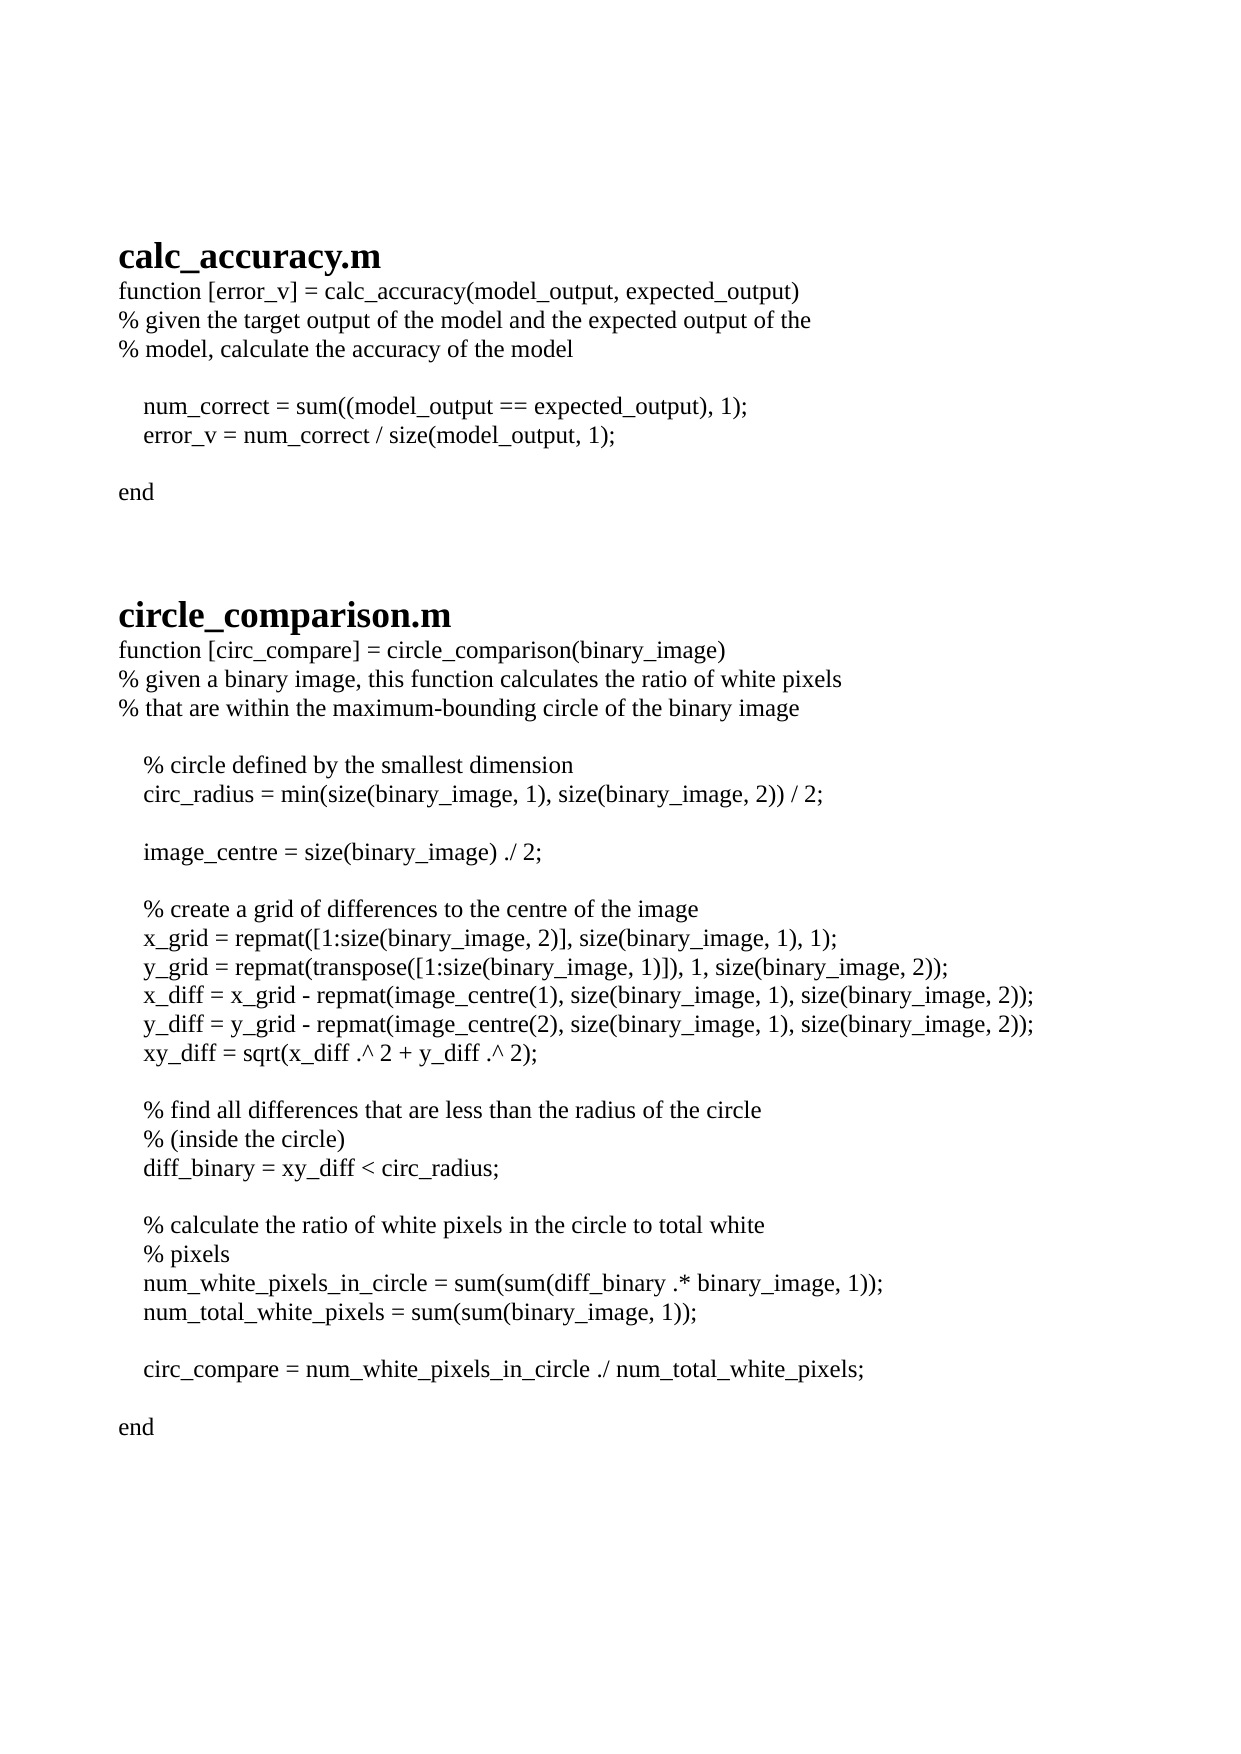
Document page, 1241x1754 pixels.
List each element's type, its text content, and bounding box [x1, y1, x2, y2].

text circ_compare = num_white_pixels_in_circle ./ num_total_white_pixels; [118, 1354, 1122, 1383]
text % model, calculate the accuracy of the model [118, 334, 1122, 362]
text % given the target output of the model and the expected output of the [118, 305, 1122, 334]
text function [circ_compare] = circle_comparison(binary_image) [118, 636, 1122, 664]
text calc_accuracy.m [118, 233, 1122, 276]
text num_total_white_pixels = sum(sum(binary_image, 1)); [118, 1297, 1122, 1326]
text % circle defined by the smallest dimension [118, 751, 1122, 779]
text % create a grid of differences to the centre of the image [118, 894, 1122, 923]
text end [118, 1412, 1122, 1441]
text % (inside the circle) [118, 1124, 1122, 1153]
text y_diff = y_grid - repmat(image_centre(2), size(binary_image, 1), size(binary_image, 2)); [118, 1009, 1122, 1038]
text x_grid = repmat([1:size(binary_image, 2)], size(binary_image, 1), 1); [118, 923, 1122, 952]
text error_v = num_correct / size(model_output, 1); [118, 420, 1122, 449]
text % that are within the maximum-bounding circle of the binary image [118, 693, 1122, 722]
text num_white_pixels_in_circle = sum(sum(diff_binary .* binary_image, 1)); [118, 1268, 1122, 1297]
text diff_binary = xy_diff < circ_radius; [118, 1153, 1122, 1182]
text % find all differences that are less than the radius of the circle [118, 1096, 1122, 1124]
text function [error_v] = calc_accuracy(model_output, expected_output) [118, 276, 1122, 305]
text % given a binary image, this function calculates the ratio of white pixels [118, 664, 1122, 693]
text circle_comparison.m [118, 592, 1122, 636]
text x_diff = x_grid - repmat(image_centre(1), size(binary_image, 1), size(binary_image, 2)); [118, 981, 1122, 1009]
text xy_diff = sqrt(x_diff .^ 2 + y_diff .^ 2); [118, 1038, 1122, 1067]
text % calculate the ratio of white pixels in the circle to total white [118, 1211, 1122, 1239]
text num_correct = sum((model_output == expected_output), 1); [118, 391, 1122, 420]
text % pixels [118, 1239, 1122, 1268]
text end [118, 477, 1122, 506]
text y_grid = repmat(transpose([1:size(binary_image, 1)]), 1, size(binary_image, 2)); [118, 952, 1122, 981]
text image_centre = size(binary_image) ./ 2; [118, 837, 1122, 866]
text circ_radius = min(size(binary_image, 1), size(binary_image, 2)) / 2; [118, 779, 1122, 808]
